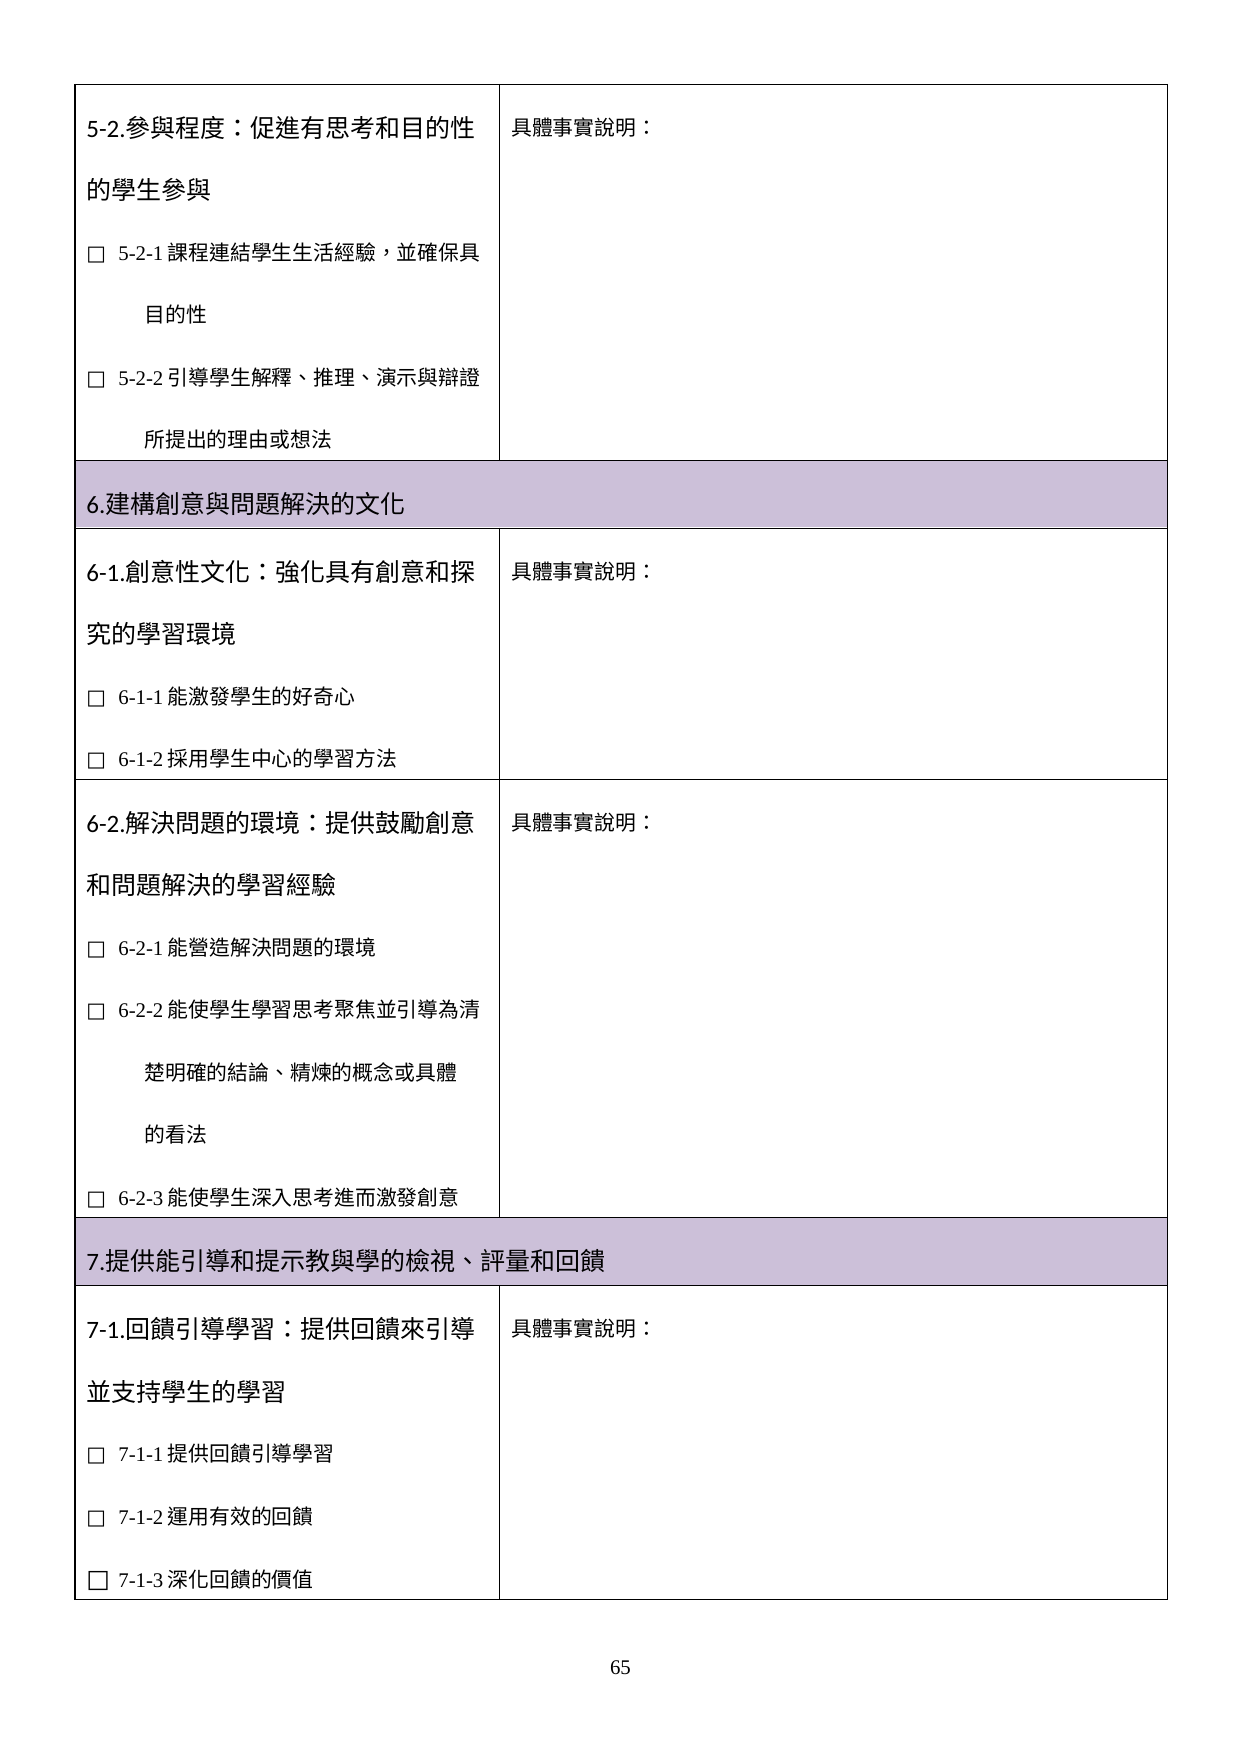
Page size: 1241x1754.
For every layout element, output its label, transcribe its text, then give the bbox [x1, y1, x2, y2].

table_cell 7.提供能引導和提示教與學的檢視、評量和回饋 [76, 1218, 1167, 1285]
table_cell 具體事實說明： [500, 780, 1167, 1217]
table_cell 6-2.解決問題的環境：提供鼓勵創意和問題解決的學習經驗 6-2-1能營造解決問題的環境 6-2-2能使學生學習思考聚焦並引導為清 楚明確的結論、精煉的概念或具體 的看法 6-2-3能使學生深入思考進而激發創意 [76, 780, 499, 1217]
table_cell 6-1.創意性文化：強化具有創意和探究的學習環境 6-1-1能激發學生的好奇心 6-1-2採用學生中心的學習方法 [76, 529, 499, 778]
table_cell 6.建構創意與問題解決的文化 [76, 461, 1167, 527]
table_cell 5-2.參與程度：促進有思考和目的性的學生參與 5-2-1課程連結學生生活經驗，並確保具 目的性 5-2-2引導學生解釋、推理、演示與辯證 所提出的理由或想法 [76, 85, 499, 460]
table_cell 具體事實說明： [500, 1286, 1167, 1598]
table_cell 具體事實說明： [500, 85, 1167, 460]
table_cell 7-1.回饋引導學習：提供回饋來引導並支持學生的學習 7-1-1提供回饋引導學習 7-1-2運用有效的回饋 7-1-3深化回饋的價值 [76, 1286, 499, 1598]
table_cell 具體事實說明： [500, 529, 1167, 778]
